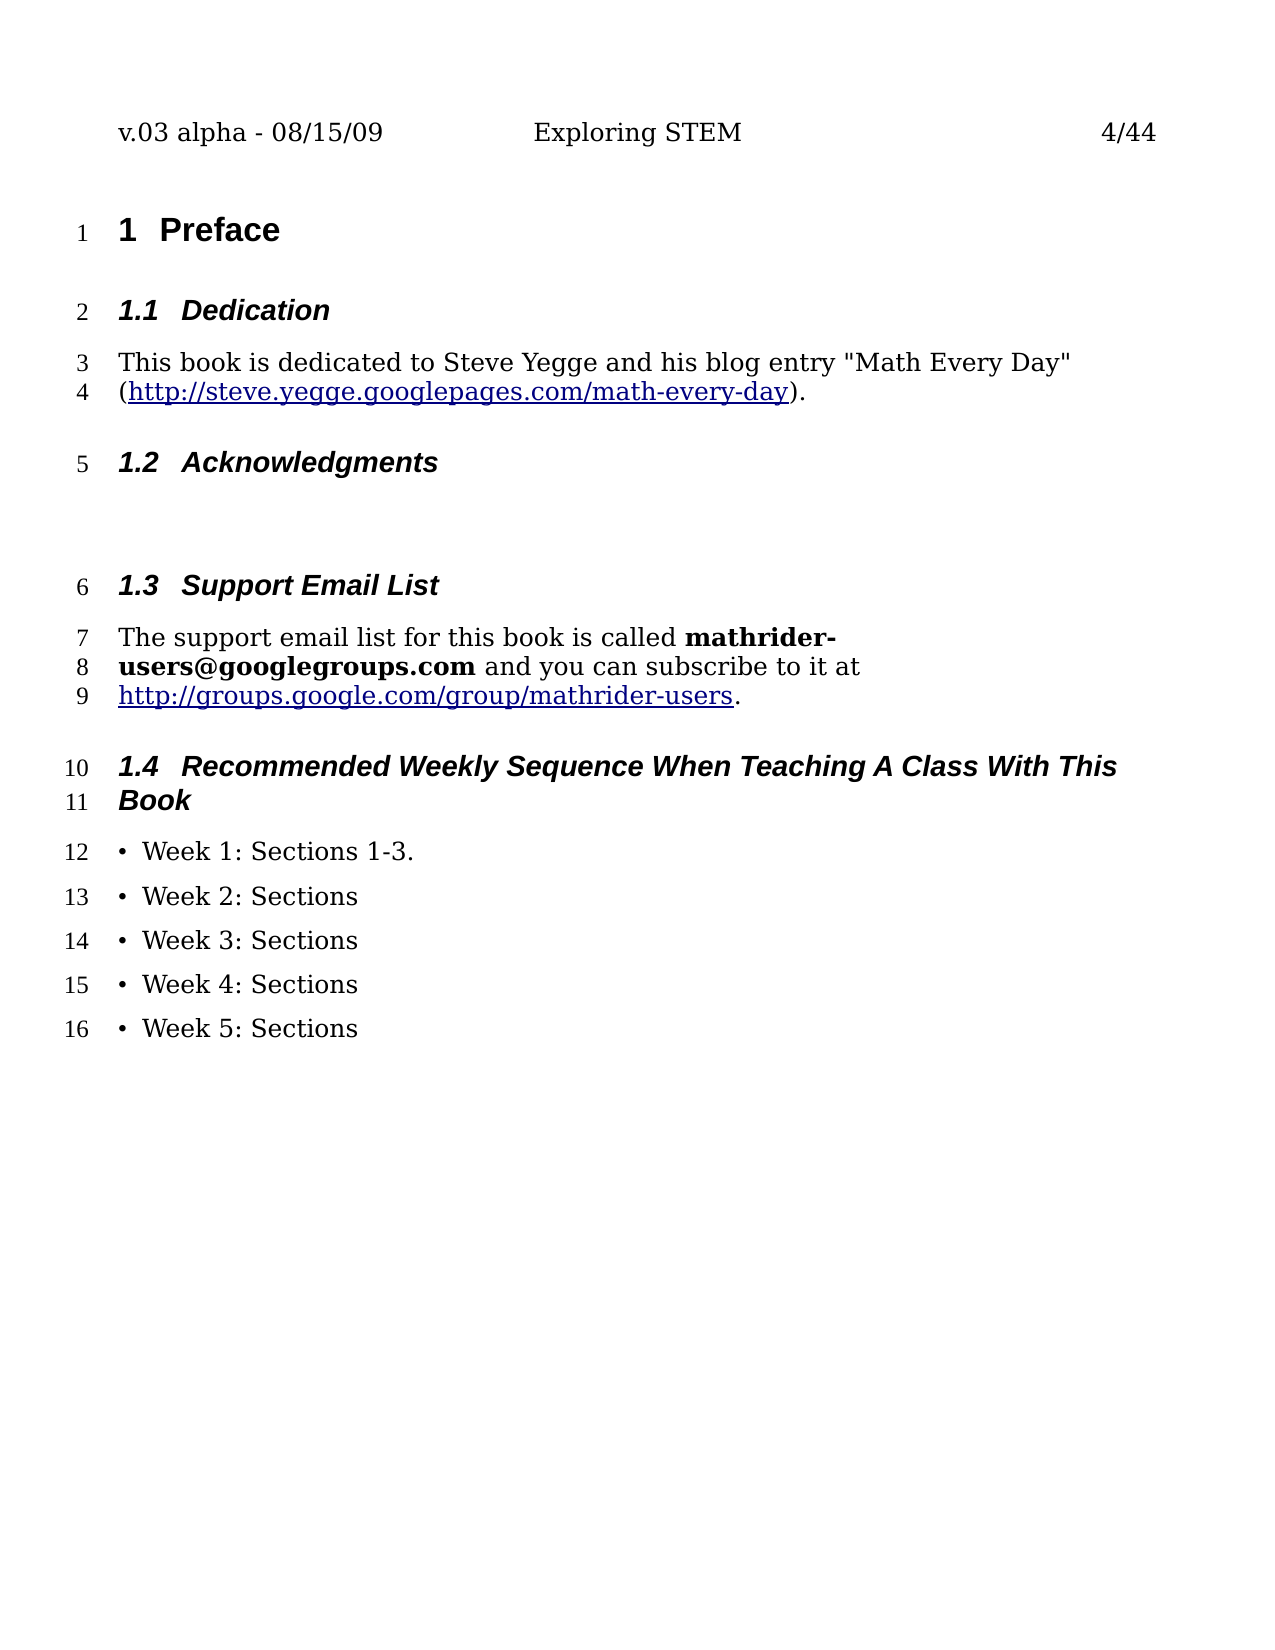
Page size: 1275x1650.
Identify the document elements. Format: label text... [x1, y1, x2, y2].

list Week 2: Sections [118, 882, 1157, 911]
subtitle Recommended Weekly Sequence When Teaching A Class With This Book [118, 749, 1157, 817]
subtitle Acknowledgments [118, 445, 1157, 479]
list Week 5: Sections [118, 1014, 1157, 1043]
text The support email list for this book is called mathrider-users@googlegroups.com and you can subscribe to it at http://groups.google.com/group/mathrider-users. [118, 622, 1157, 710]
text This book is dedicated to Steve Yegge and his blog entry "Math Every Day" (http://steve.yegge.googlepages.com/math-every-day). [118, 348, 1157, 406]
subtitle Support Email List [118, 568, 1157, 602]
list Week 4: Sections [118, 970, 1157, 999]
subtitle Preface [118, 210, 1157, 248]
list Week 1: Sections 1-3. [118, 837, 1157, 867]
subtitle Dedication [118, 293, 1157, 327]
list Week 3: Sections [118, 926, 1157, 955]
